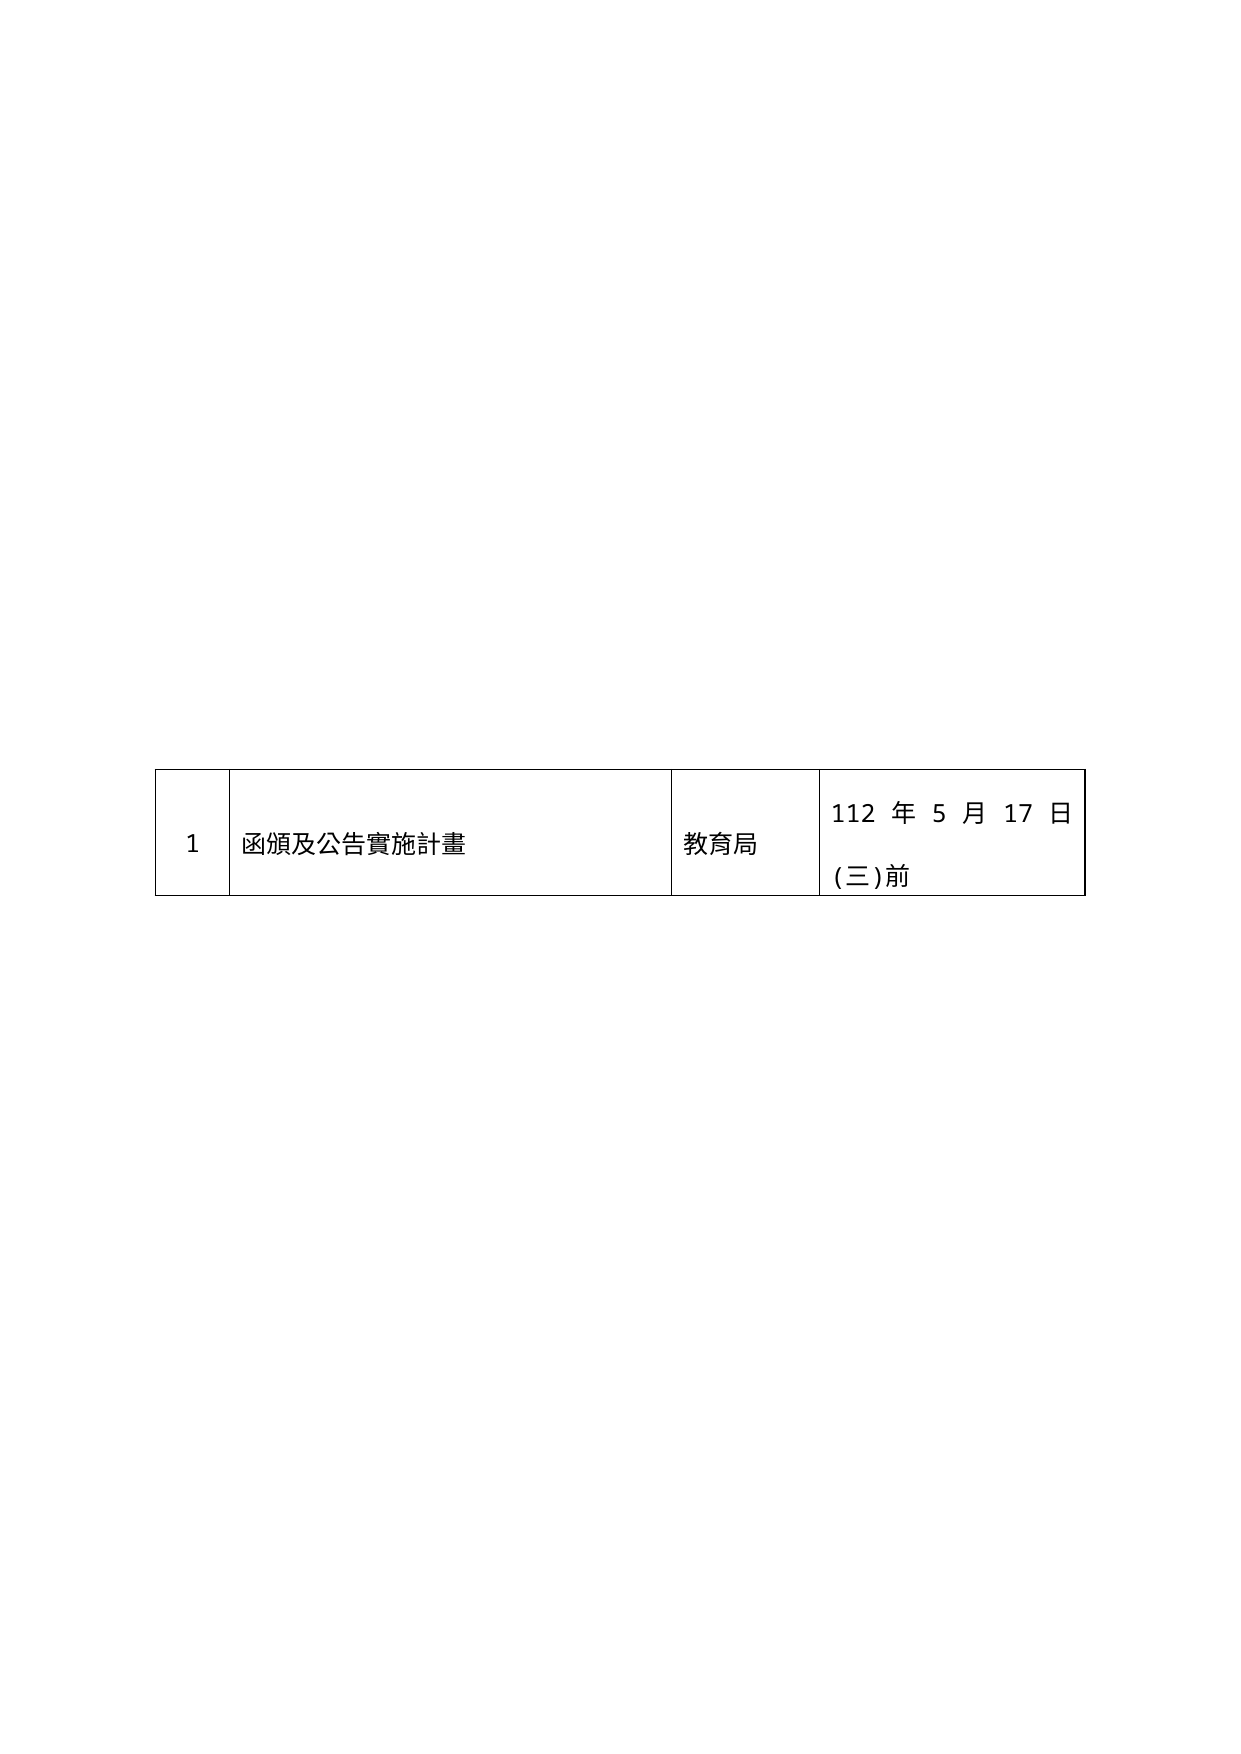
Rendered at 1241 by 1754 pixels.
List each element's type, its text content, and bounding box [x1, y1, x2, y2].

table_cell 教育局 [672, 770, 819, 895]
table_cell 1 [156, 770, 229, 895]
table_cell 函頒及公告實施計畫 [230, 770, 671, 895]
table_cell 112年5月17日(三)前 [820, 770, 1084, 895]
